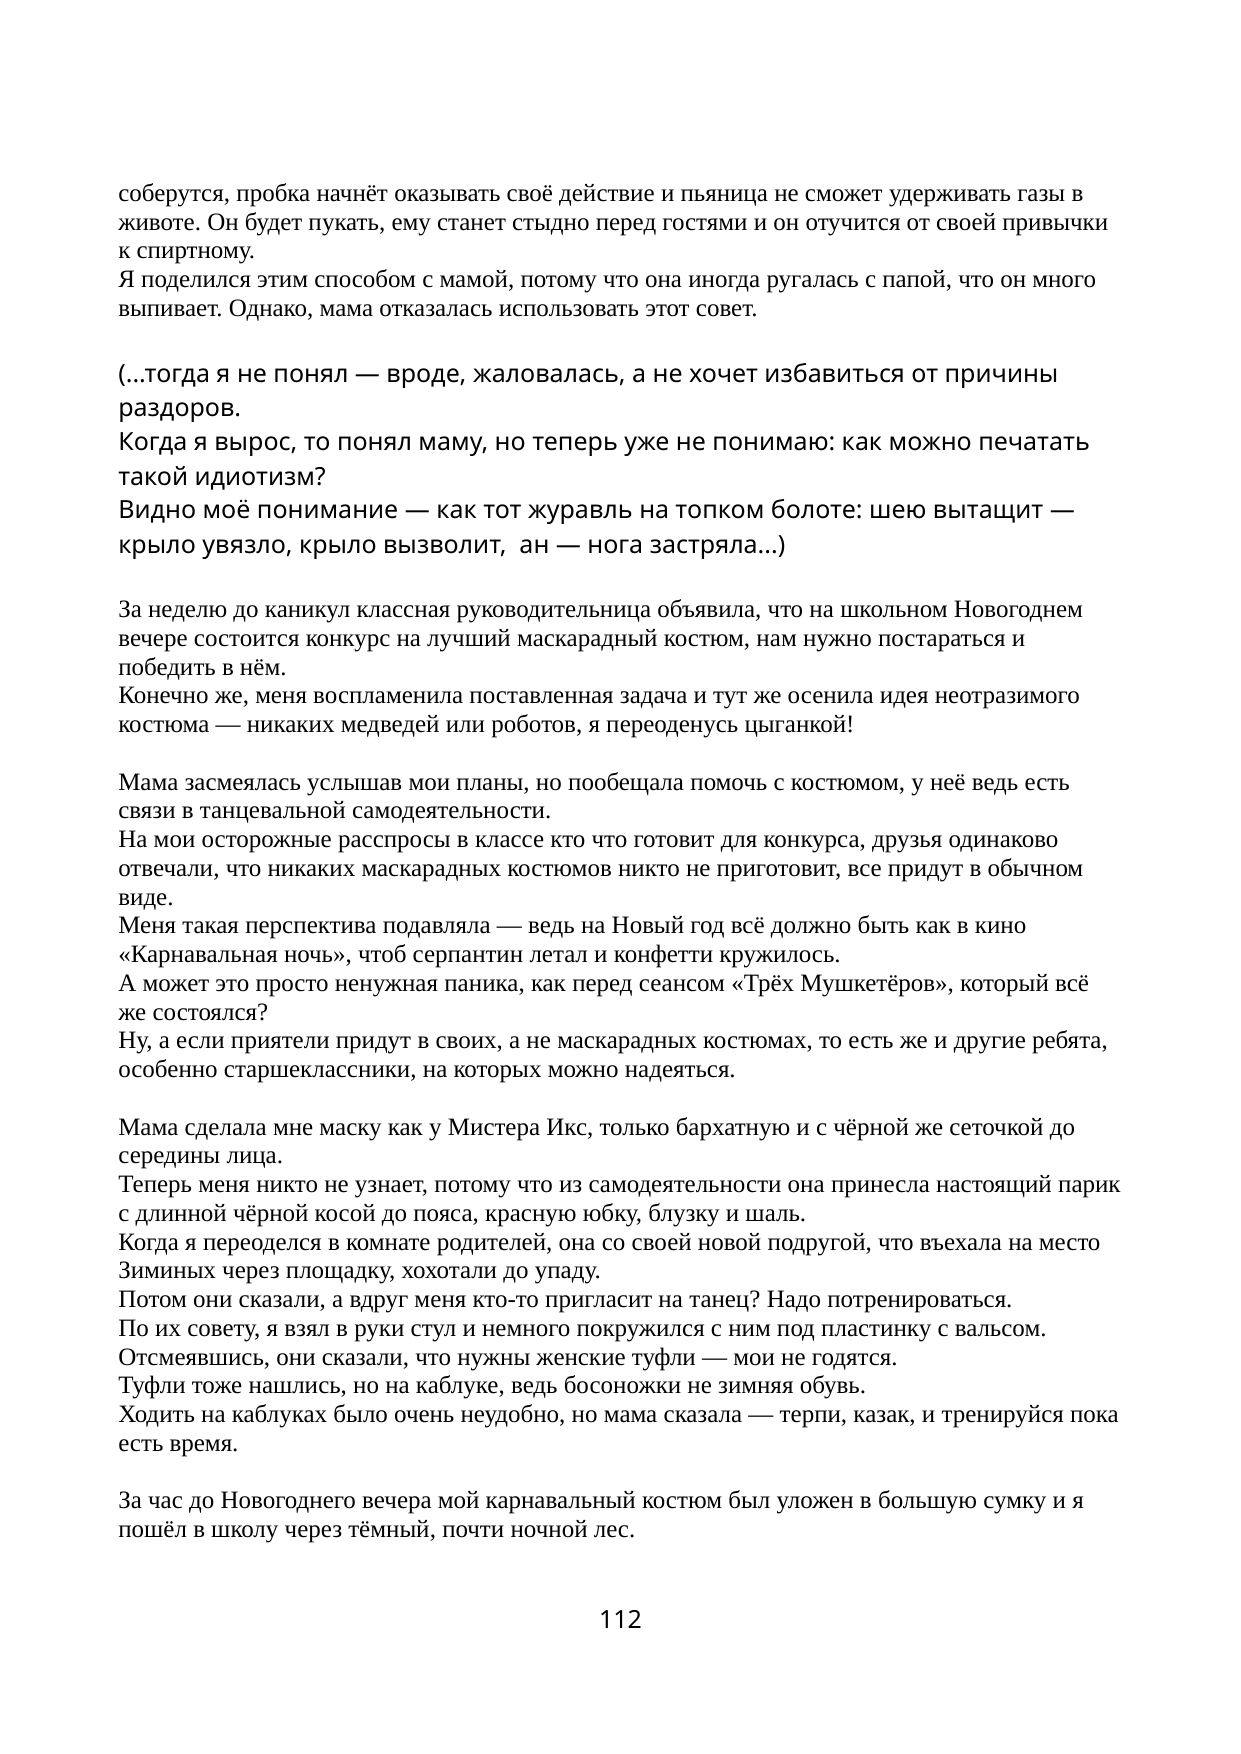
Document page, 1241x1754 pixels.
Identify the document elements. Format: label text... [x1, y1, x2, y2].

text За час до Новогоднего вечера мой карнавальный костюм был уложен в большую сумку и я пошёл в школу через тёмный, почти ночной лес. [118, 1486, 1122, 1543]
text А может это просто ненужная паника, как перед сеансом «Трёх Мушкетёров», который всё же состоялся? [118, 968, 1122, 1026]
text Потом они сказали, а вдруг меня кто-то пригласит на танец? Надо потренироваться. [118, 1284, 1122, 1313]
text Мама сделала мне маску как у Мистера Икс, только бархатную и с чёрной же сеточкой до середины лица. [118, 1112, 1122, 1169]
text Конечно же, меня воспламенила поставленная задача и тут же осенила идея неотразимого костюма — никаких медведей или роботов, я переоденусь цыганкой! [118, 681, 1122, 738]
text Когда я вырос, то понял маму, но теперь уже не понимаю: как можно печатать такой идиотизм? [118, 424, 1122, 492]
text За неделю до каникул классная руководительница объявила, что на школьном Новогоднем вечере состоится конкурс на лучший маскарадный костюм, нам нужно постараться и победить в нём. [118, 594, 1122, 681]
text На мои осторожные расспросы в классе кто что готовит для конкурса, друзья одинаково отвечали, что никаких маскарадных костюмов никто не приготовит, все придут в обычном виде. [118, 824, 1122, 911]
text Ну, а если приятели придут в своих, а не маскарадных костюмах, то есть же и другие ребята, особенно старшеклассники, на которых можно надеяться. [118, 1026, 1122, 1083]
text Когда я переоделся в комнате родителей, она со своей новой подругой, что въехала на место Зиминых через площадку, хохотали до упаду. [118, 1227, 1122, 1284]
text (...тогда я не понял — вроде, жаловалась, а не хочет избавиться от причины раздоров. [118, 356, 1122, 424]
text Теперь меня никто не узнает, потому что из самодеятельности она принесла настоящий парик с длинной чёрной косой до пояса, красную юбку, блузку и шаль. [118, 1169, 1122, 1227]
text соберутся, пробка начнёт оказывать своё действие и пьяница не сможет удерживать газы в животе. Он будет пукать, ему станет стыдно перед гостями и он отучится от своей привычки к спиртному. [118, 178, 1122, 264]
text Меня такая перспектива подавляла — ведь на Новый год всё должно быть как в кино «Карнавальная ночь», чтоб серпантин летал и конфетти кружилось. [118, 911, 1122, 968]
text Туфли тоже нашлись, но на каблуке, ведь босоножки не зимняя обувь. [118, 1371, 1122, 1399]
text Видно моё понимание — как тот журавль на топком болоте: шею вытащит — крыло увязло, крыло вызволит, ан — нога застряла...) [118, 492, 1122, 560]
text По их совету, я взял в руки стул и немного покружился с ним под пластинку с вальсом. [118, 1313, 1122, 1342]
text Отсмеявшись, они сказали, что нужны женские туфли — мои не годятся. [118, 1342, 1122, 1371]
text Я поделился этим способом с мамой, потому что она иногда ругалась с папой, что он много выпивает. Однако, мама отказалась использовать этот совет. [118, 264, 1122, 322]
text Мама засмеялась услышав мои планы, но пообещала помочь с костюмом, у неё ведь есть связи в танцевальной самодеятельности. [118, 767, 1122, 824]
text Ходить на каблуках было очень неудобно, но мама сказала — терпи, казак, и тренируйся пока есть время. [118, 1399, 1122, 1457]
